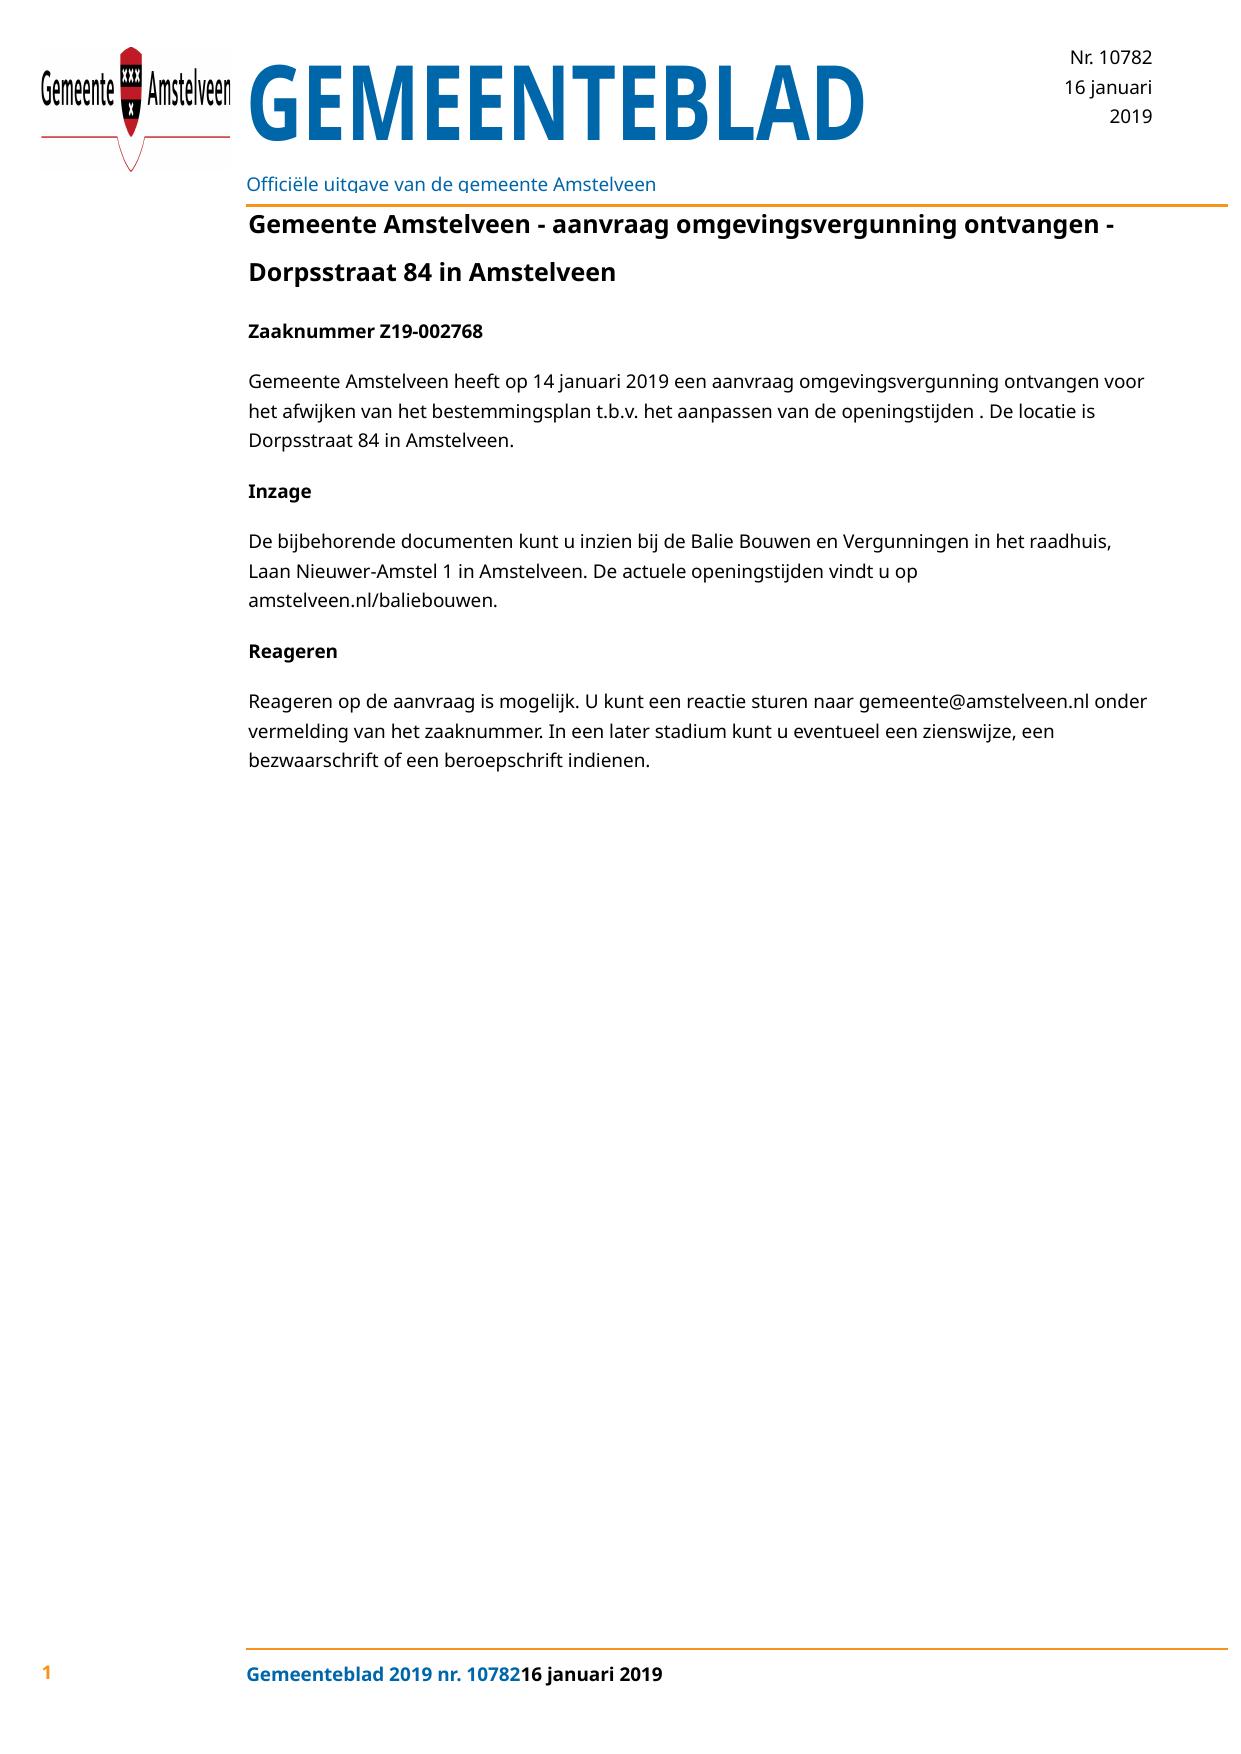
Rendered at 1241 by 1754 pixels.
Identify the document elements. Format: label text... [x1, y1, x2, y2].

picture [41, 47, 231, 172]
text Gemeente Amstelveen - aanvraag omgevingsvergunning ontvangen - Dorpsstraat 84 in Amstelveen [248, 207, 1152, 288]
text De bijbehorende documenten kunt u inzien bij de Balie Bouwen en Vergunningen in het raadhuis, Laan Nieuwer-Amstel 1 in Amstelveen. De actuele openingstijden vindt u op amstelveen.nl/baliebouwen. [248, 528, 1152, 613]
text Gemeente Amstelveen heeft op 14 januari 2019 een aanvraag omgevingsvergunning ontvangen voor het afwijken van het bestemmingsplan t.b.v. het aanpassen van de openingstijden . De locatie is Dorpsstraat 84 in Amstelveen. [248, 368, 1152, 453]
text Reageren [248, 638, 1152, 664]
text Reageren op de aanvraag is mogelijk. U kunt een reactie sturen naar gemeente@amstelveen.nl onder vermelding van het zaaknummer. In een later stadium kunt u eventueel een zienswijze, een bezwaarschrift of een beroepschrift indienen. [248, 688, 1152, 773]
text Zaaknummer Z19-002768 [248, 318, 1152, 344]
text Inzage [248, 478, 1152, 504]
